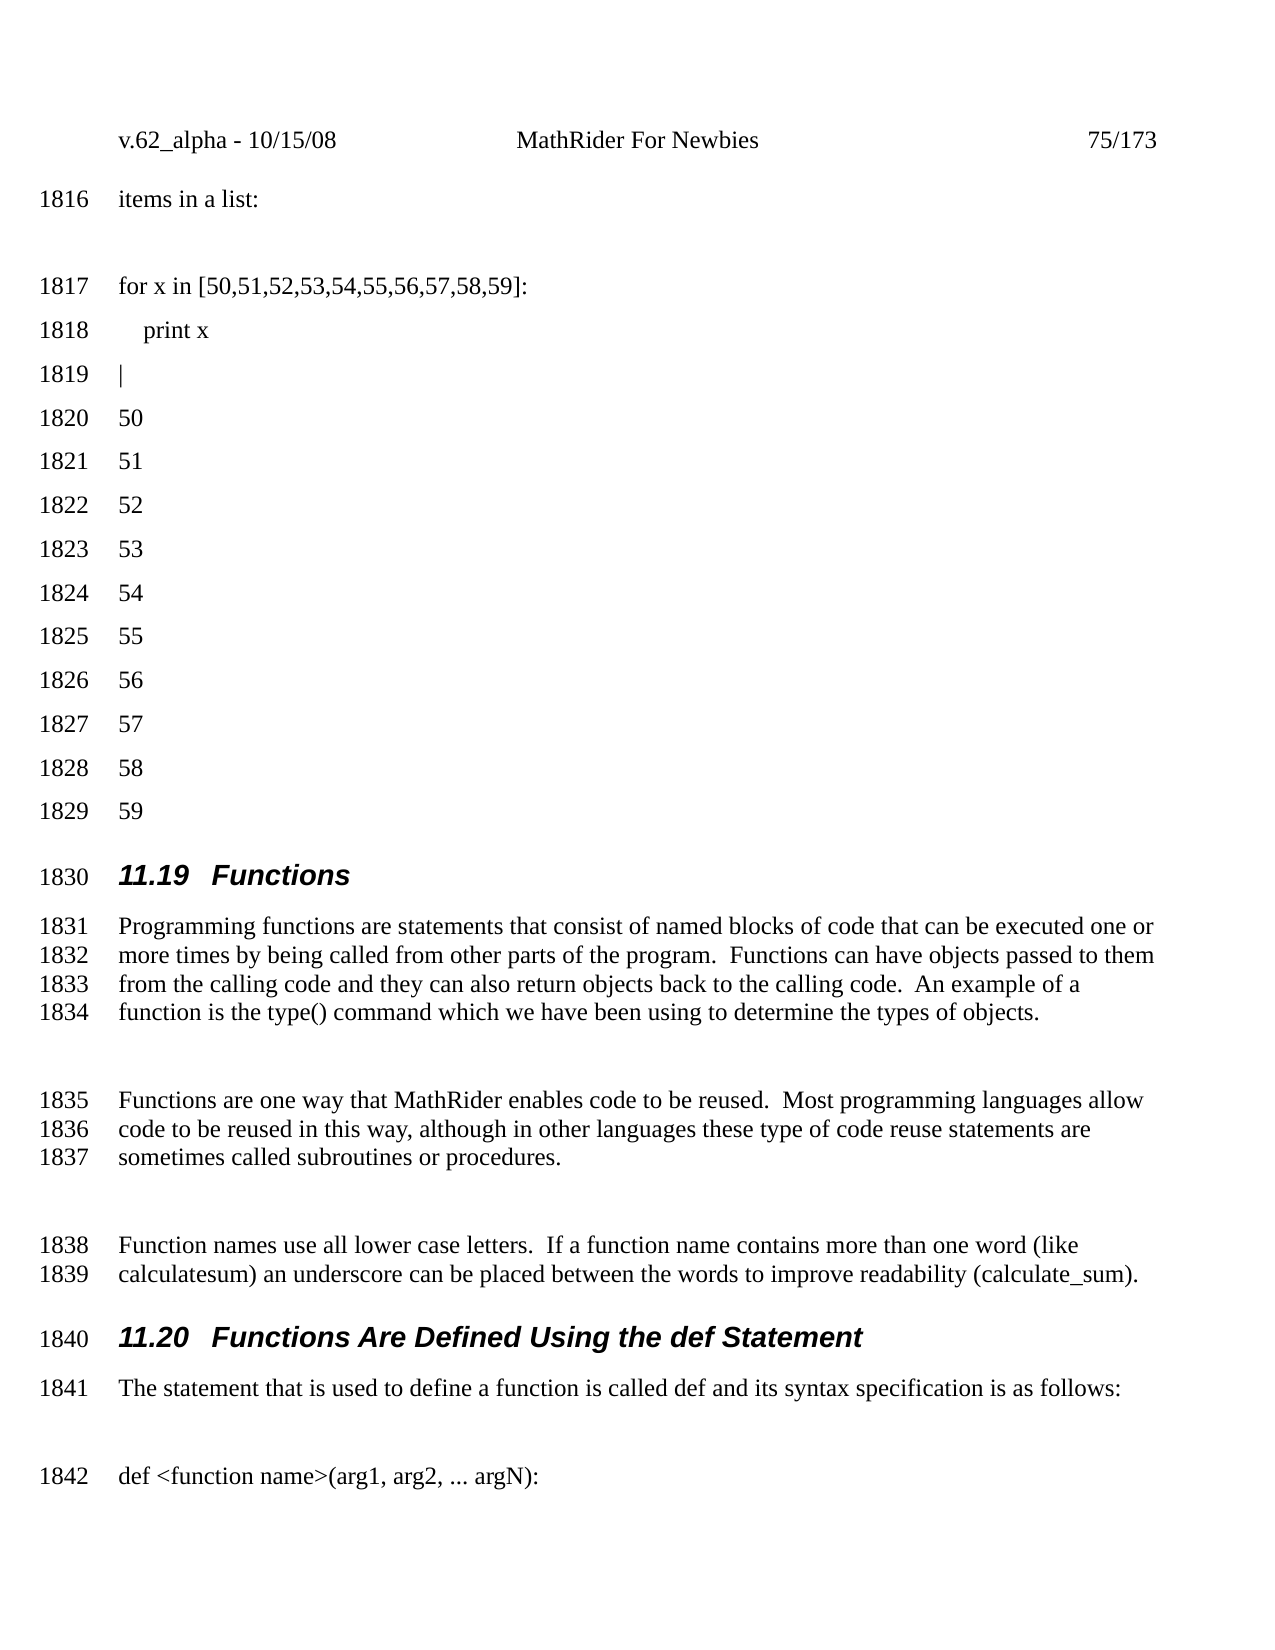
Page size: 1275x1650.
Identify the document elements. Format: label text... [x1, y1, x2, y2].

text print x [118, 315, 1157, 344]
text The statement that is used to define a function is called def and its syntax specification is as follows: [118, 1373, 1157, 1402]
subtitle Functions [118, 858, 1157, 891]
text 54 [118, 578, 1157, 606]
text Function names use all lower case letters. If a function name contains more than one word (like calculatesum) an underscore can be placed between the words to improve readability (calculate_sum). [118, 1230, 1157, 1287]
text 53 [118, 534, 1157, 563]
text 59 [118, 796, 1157, 825]
text Programming functions are statements that consist of named blocks of code that can be executed one or more times by being called from other parts of the program. Functions can have objects passed to them from the calling code and they can also return objects back to the calling code. An example of a function is the type() command which we have been using to determine the types of objects. [118, 911, 1157, 1026]
text 58 [118, 753, 1157, 781]
text | [118, 359, 1157, 388]
text 55 [118, 621, 1157, 650]
text 52 [118, 490, 1157, 519]
text 56 [118, 665, 1157, 694]
text Functions are one way that MathRider enables code to be reused. Most programming languages allow code to be reused in this way, although in other languages these type of code reuse statements are sometimes called subroutines or procedures. [118, 1085, 1157, 1171]
text for x in [50,51,52,53,54,55,56,57,58,59]: [118, 271, 1157, 300]
text def <function name>(arg1, arg2, ... argN): [118, 1461, 1157, 1490]
text 50 [118, 403, 1157, 431]
text 51 [118, 446, 1157, 475]
text 57 [118, 709, 1157, 738]
text items in a list: [118, 184, 1157, 213]
subtitle Functions Are Defined Using the def Statement [118, 1320, 1157, 1353]
